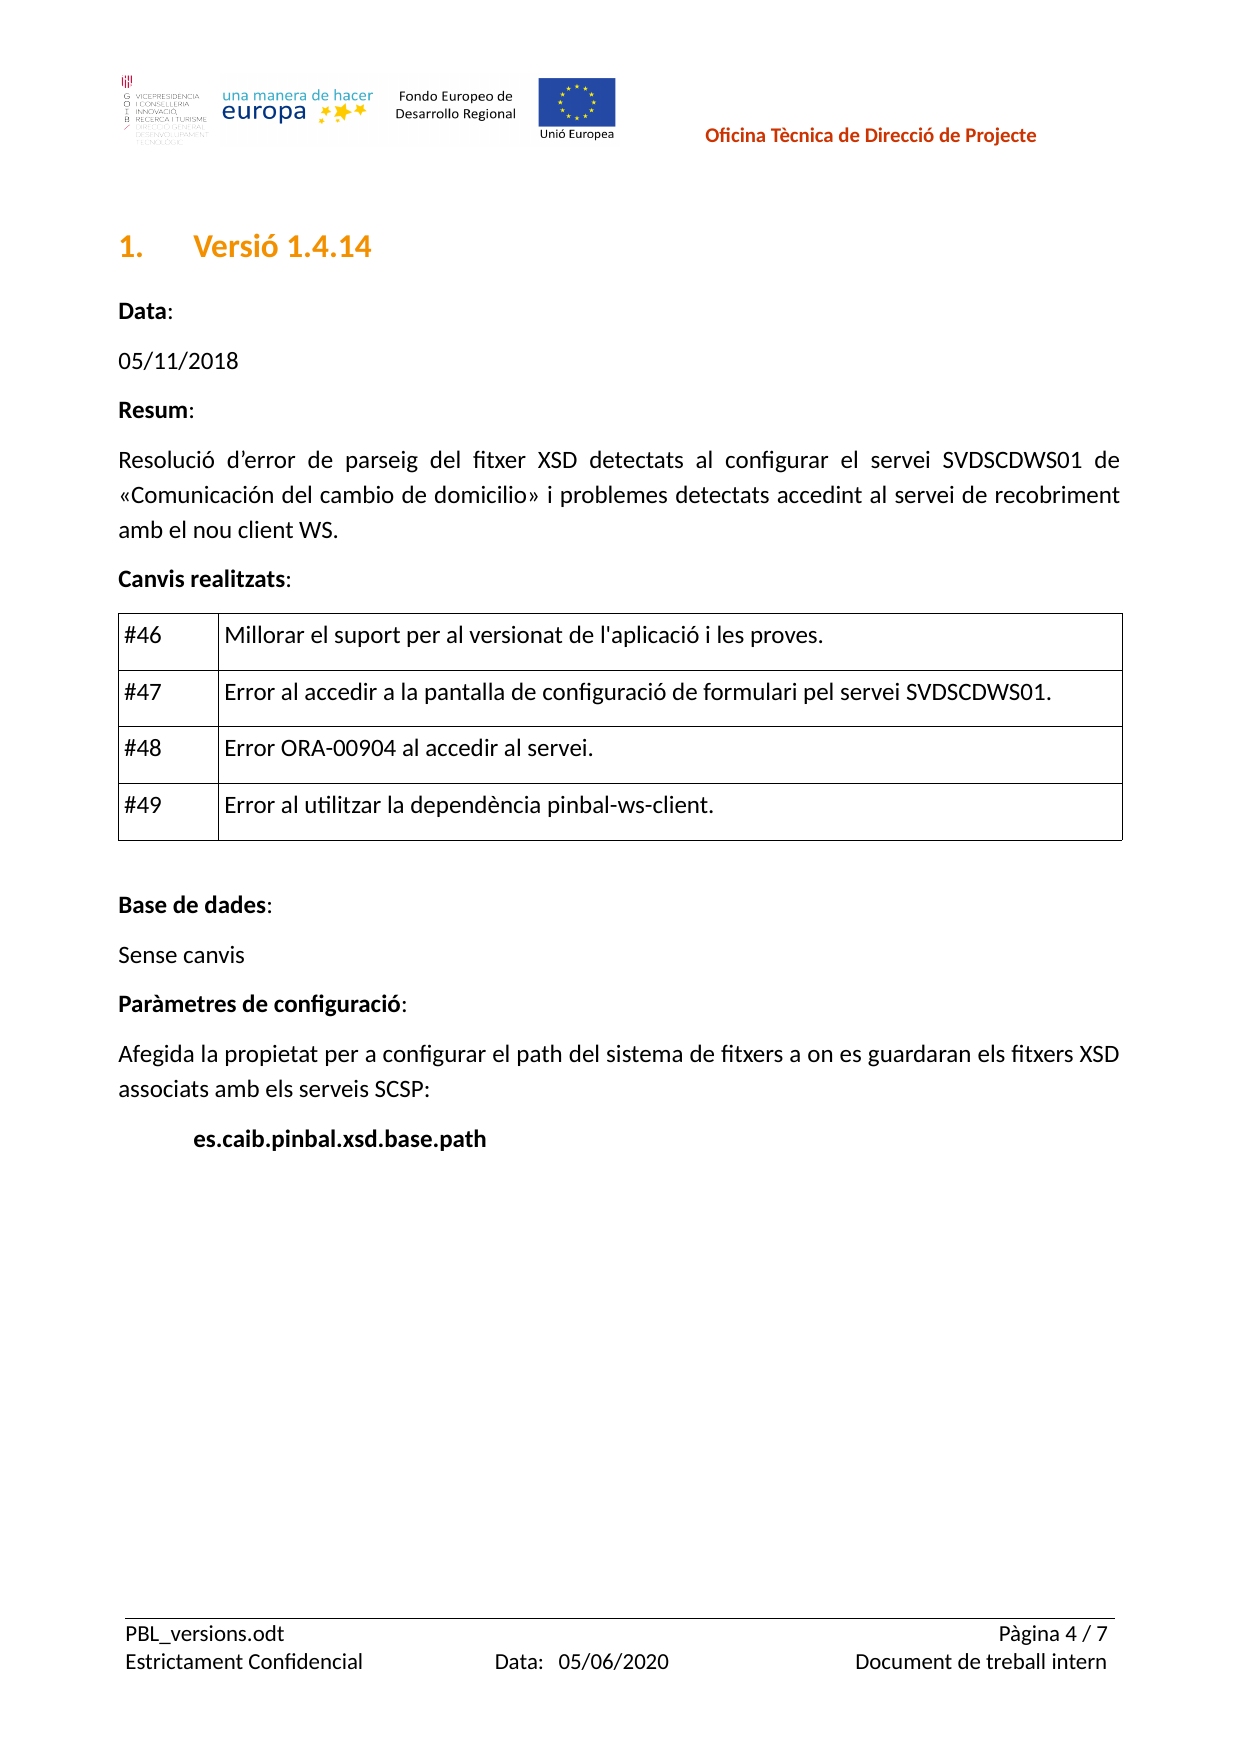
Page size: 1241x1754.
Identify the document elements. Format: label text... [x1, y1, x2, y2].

table_cell #47 [119, 671, 218, 726]
picture [219, 73, 621, 147]
text Base de dades: [118, 889, 1122, 920]
table_cell #49 [119, 784, 218, 840]
table_cell Error ORA-00904 al accedir al servei. [219, 727, 1122, 783]
text Paràmetres de configuració: [118, 989, 1122, 1019]
text Resum: [118, 394, 1122, 425]
text Data: [118, 295, 1122, 326]
text Canvis realitzats: [118, 563, 1122, 594]
table_cell #48 [119, 727, 218, 783]
table_cell Error al accedir a la pantalla de configuració de formulari pel servei SVDSCDWS01. [219, 671, 1122, 726]
subtitle Versió 1.4.14 [118, 225, 1122, 266]
text es.caib.pinbal.xsd.base.path [118, 1123, 1122, 1153]
table_header #46 [119, 614, 218, 670]
text Sense canvis [118, 939, 1122, 969]
text Resolució d’error de parseig del fitxer XSD detectats al configurar el servei SVDSCDWS01 de «Comunicación del cambio de domicilio» i problemes detectats accedint al servei de recobriment amb el nou client WS. [118, 444, 1122, 544]
text Afegida la propietat per a configurar el path del sistema de fitxers a on es guardaran els fitxers XSD associats amb els serveis SCSP: [118, 1038, 1122, 1104]
picture [118, 73, 213, 147]
table_cell Error al utilitzar la dependència pinbal-ws-client. [219, 784, 1122, 840]
text 05/11/2018 [118, 345, 1122, 375]
table_header Millorar el suport per al versionat de l'aplicació i les proves. [219, 614, 1122, 670]
